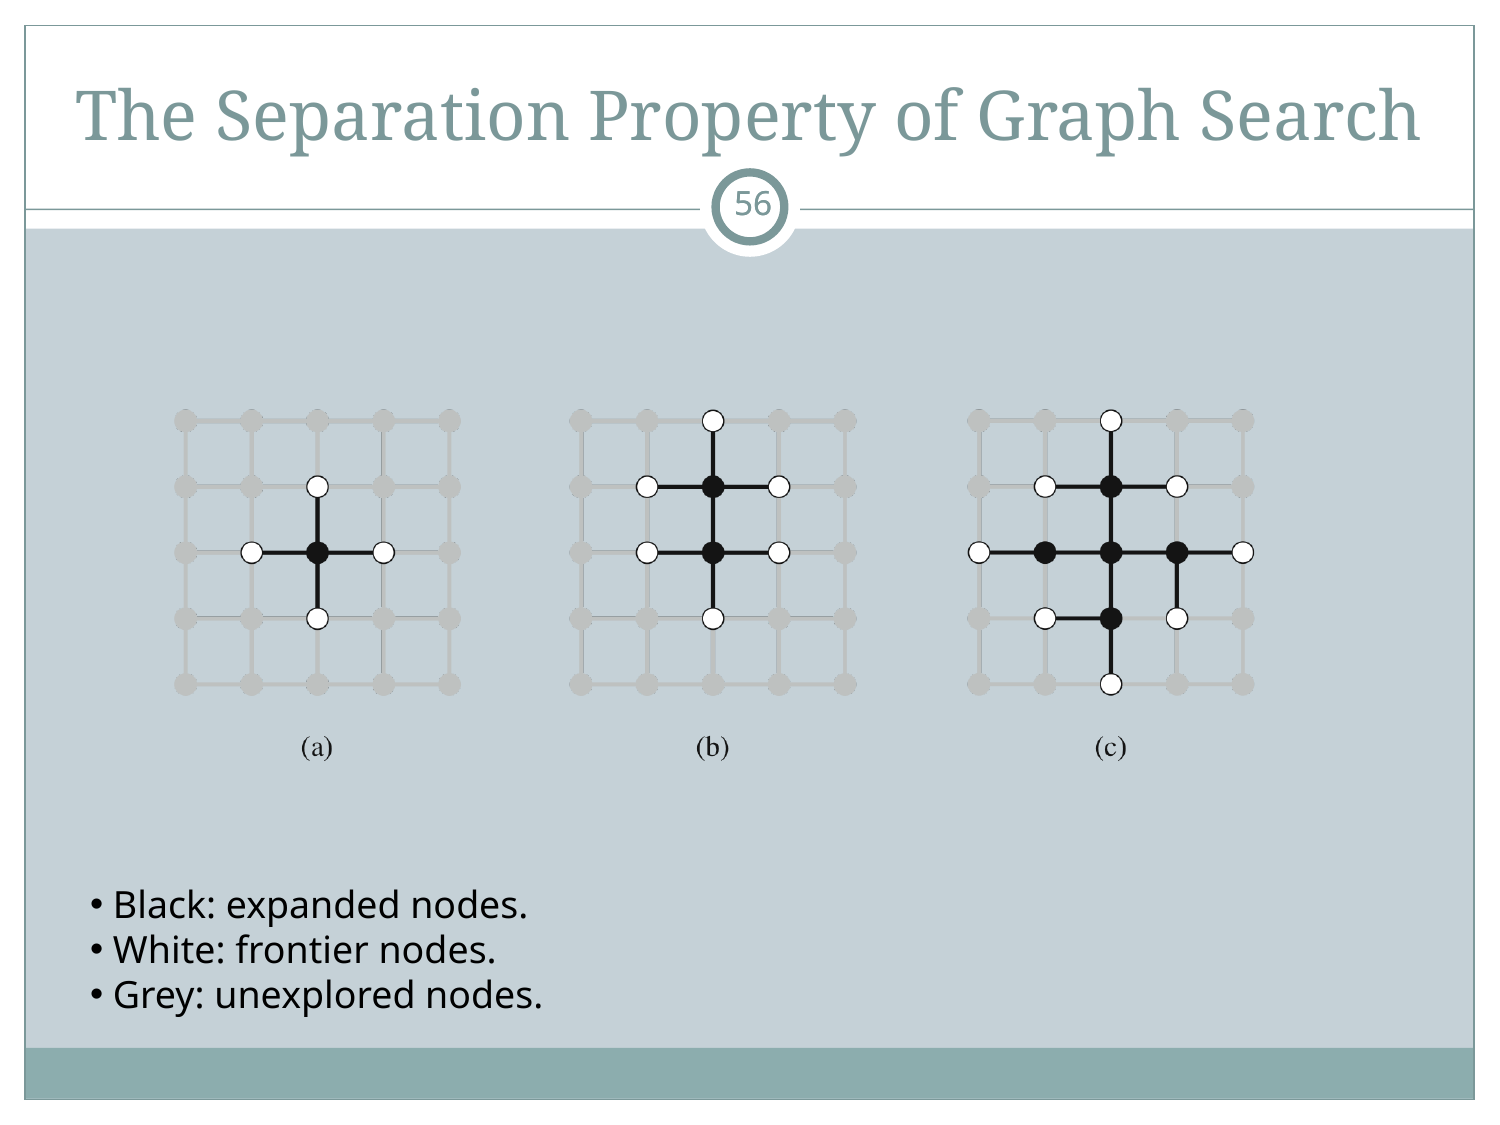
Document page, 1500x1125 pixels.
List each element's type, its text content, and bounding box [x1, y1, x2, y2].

title The Separation Property of Graph Search [49, 37, 1450, 162]
text_box Black: expanded nodes. White: frontier nodes. Grey: unexplored nodes. [74, 873, 1338, 1025]
picture [174, 275, 1255, 873]
slide_number [715, 168, 791, 241]
